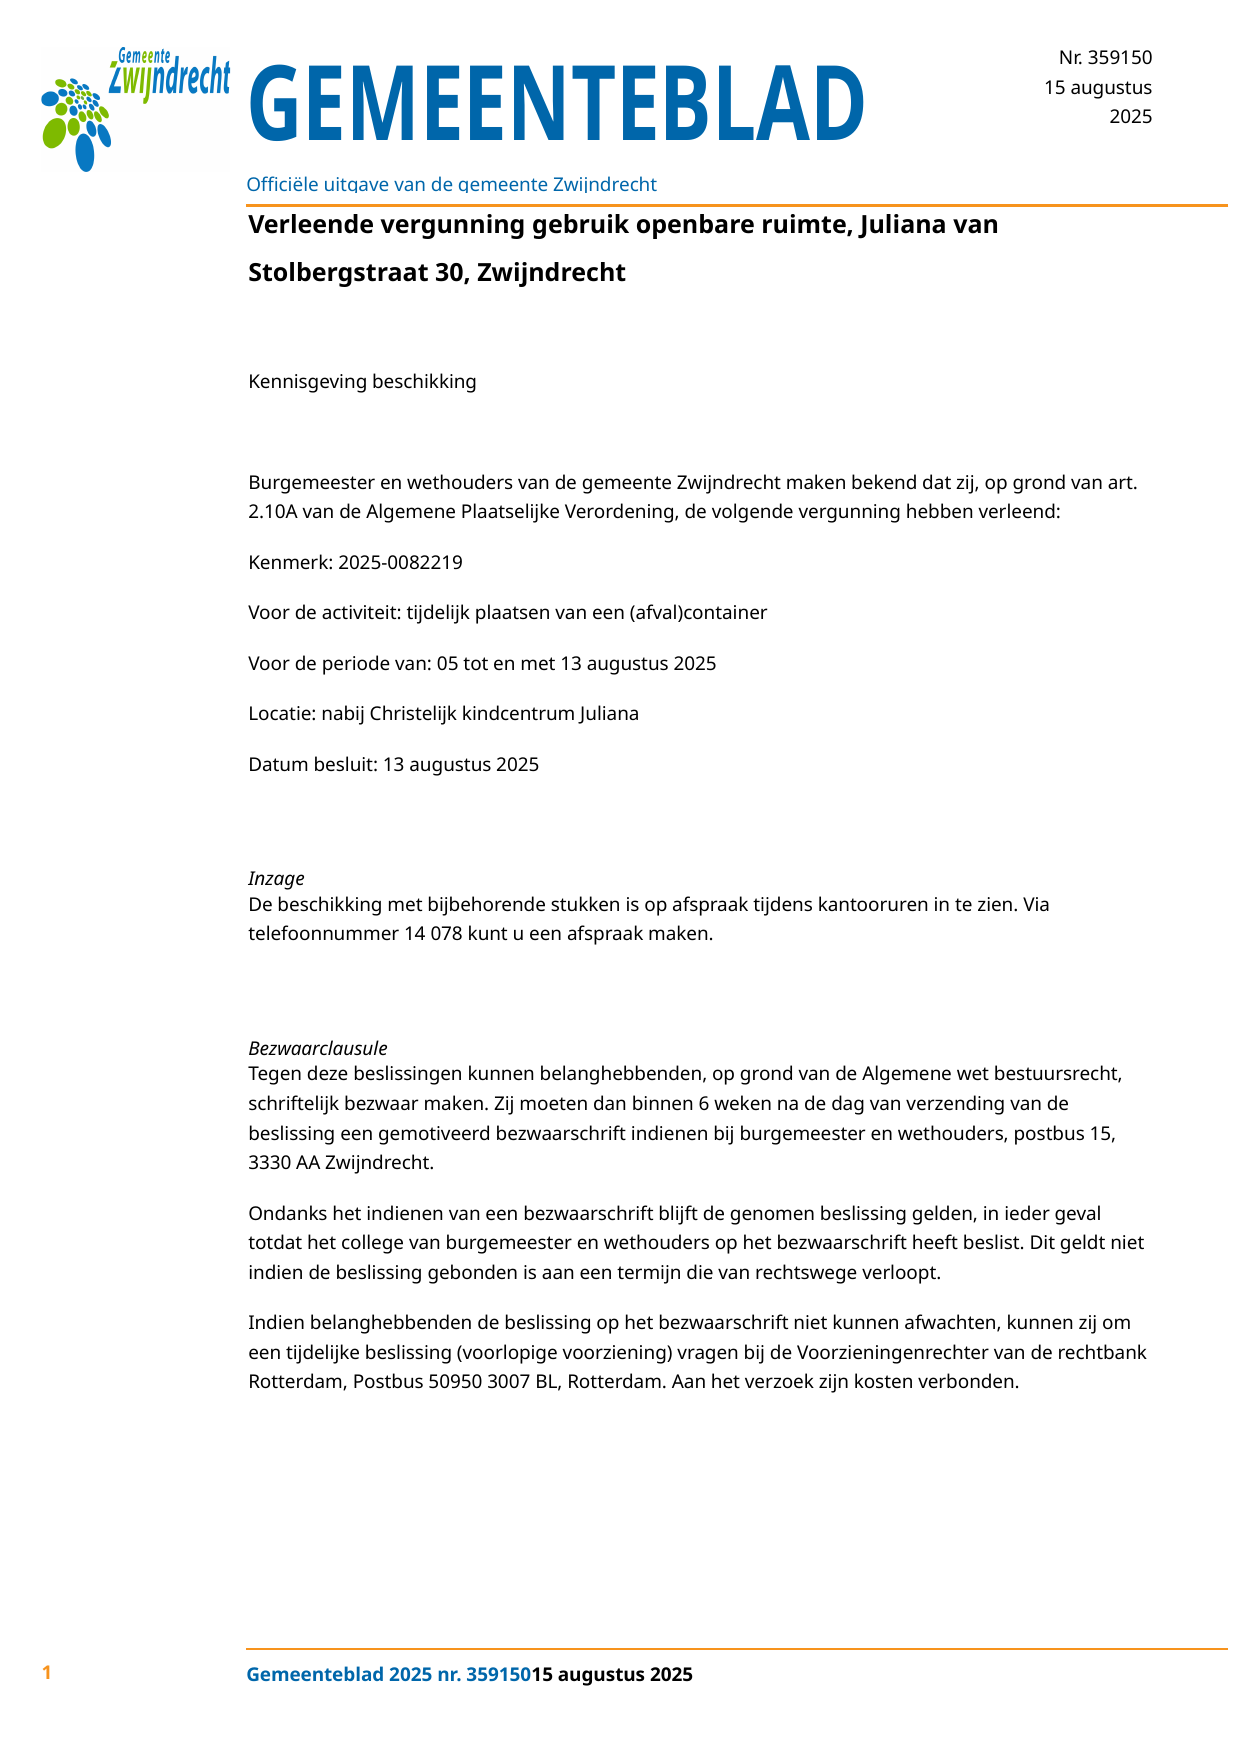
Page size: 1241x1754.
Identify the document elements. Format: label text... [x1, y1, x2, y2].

text Indien belanghebbenden de beslissing op het bezwaarschrift niet kunnen afwachten, kunnen zij om een tijdelijke beslissing (voorlopige voorziening) vragen bij de Voorzieningenrechter van de rechtbank Rotterdam, Postbus 50950 3007 BL, Rotterdam. Aan het verzoek zijn kosten verbonden. [248, 1309, 1152, 1394]
text Datum besluit: 13 augustus 2025 [248, 751, 1152, 777]
text Bezwaarclausule [248, 1035, 1152, 1061]
text Inzage [248, 865, 1152, 891]
text Voor de periode van: 05 tot en met 13 augustus 2025 [248, 650, 1152, 676]
text Burgemeester en wethouders van de gemeente Zwijndrecht maken bekend dat zij, op grond van art. 2.10A van de Algemene Plaatselijke Verordening, de volgende vergunning hebben verleend: [248, 469, 1152, 524]
text Tegen deze beslissingen kunnen belanghebbenden, op grond van de Algemene wet bestuursrecht, schriftelijk bezwaar maken. Zij moeten dan binnen 6 weken na de dag van verzending van de beslissing een gemotiveerd bezwaarschrift indienen bij burgemeester en wethouders, postbus 15, 3330 AA Zwijndrecht. [248, 1061, 1152, 1175]
text Ondanks het indienen van een bezwaarschrift blijft de genomen beslissing gelden, in ieder geval totdat het college van burgemeester en wethouders op het bezwaarschrift heeft beslist. Dit geldt niet indien de beslissing gebonden is aan een termijn die van rechtswege verloopt. [248, 1200, 1152, 1285]
text De beschikking met bijbehorende stukken is op afspraak tijdens kantooruren in te zien. Via telefoonnummer 14 078 kunt u een afspraak maken. [248, 891, 1152, 946]
text Locatie: nabij Christelijk kindcentrum Juliana [248, 700, 1152, 726]
picture [41, 47, 231, 172]
text Kenmerk: 2025-0082219 [248, 549, 1152, 575]
text Verleende vergunning gebruik openbare ruimte, Juliana van Stolbergstraat 30, Zwijndrecht [248, 207, 1152, 288]
text Kennisgeving beschikking [248, 368, 1152, 394]
text Voor de activiteit: tijdelijk plaatsen van een (afval)container [248, 599, 1152, 625]
